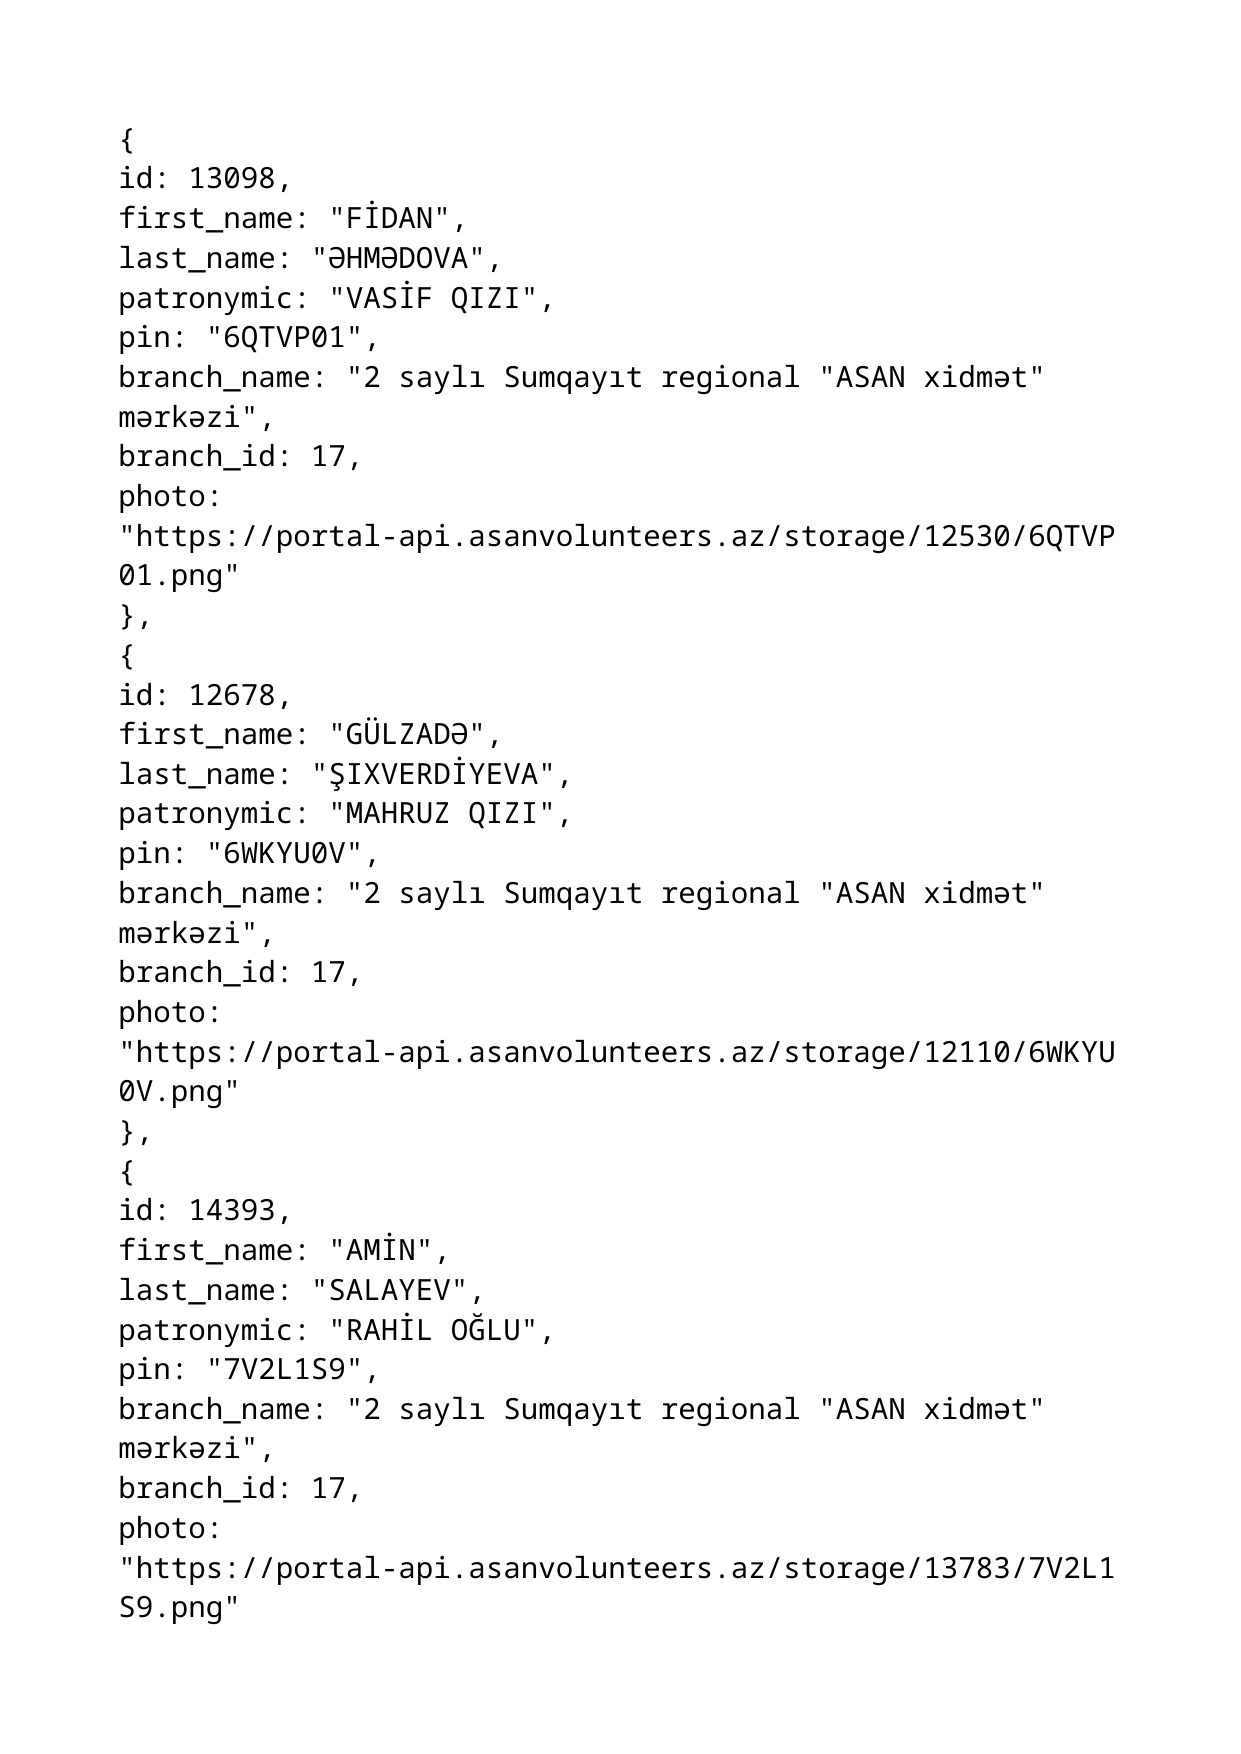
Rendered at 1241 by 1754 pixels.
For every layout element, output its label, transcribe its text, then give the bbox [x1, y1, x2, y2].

text branch_id: 17, [118, 952, 1122, 991]
text }, [118, 594, 1122, 634]
text patronymic: "RAHİL OĞLU", [118, 1309, 1122, 1348]
text last_name: "ŞIXVERDİYEVA", [118, 753, 1122, 793]
text last_name: "SALAYEV", [118, 1269, 1122, 1309]
text patronymic: "VASİF QIZI", [118, 277, 1122, 317]
text first_name: "GÜLZADƏ", [118, 713, 1122, 753]
text { [118, 634, 1122, 674]
text }, [118, 1110, 1122, 1150]
text id: 12678, [118, 674, 1122, 713]
text id: 13098, [118, 158, 1122, 197]
text id: 14393, [118, 1190, 1122, 1229]
text first_name: "AMİN", [118, 1229, 1122, 1269]
text pin: "6WKYU0V", [118, 832, 1122, 872]
text pin: "6QTVP01", [118, 317, 1122, 356]
text branch_id: 17, [118, 1467, 1122, 1507]
text first_name: "FİDAN", [118, 197, 1122, 237]
text branch_id: 17, [118, 436, 1122, 475]
text branch_name: "2 saylı Sumqayıt regional "ASAN xidmət" mərkəzi", [118, 1388, 1122, 1467]
text patronymic: "MAHRUZ QIZI", [118, 793, 1122, 832]
text photo: "https://portal-api.asanvolunteers.az/storage/12530/6QTVP01.png" [118, 475, 1122, 594]
text pin: "7V2L1S9", [118, 1348, 1122, 1388]
text last_name: "ƏHMƏDOVA", [118, 237, 1122, 277]
text photo: "https://portal-api.asanvolunteers.az/storage/13783/7V2L1S9.png" [118, 1507, 1122, 1626]
text { [118, 1150, 1122, 1190]
text photo: "https://portal-api.asanvolunteers.az/storage/12110/6WKYU0V.png" [118, 991, 1122, 1110]
text branch_name: "2 saylı Sumqayıt regional "ASAN xidmət" mərkəzi", [118, 356, 1122, 436]
text branch_name: "2 saylı Sumqayıt regional "ASAN xidmət" mərkəzi", [118, 872, 1122, 952]
text { [118, 118, 1122, 158]
